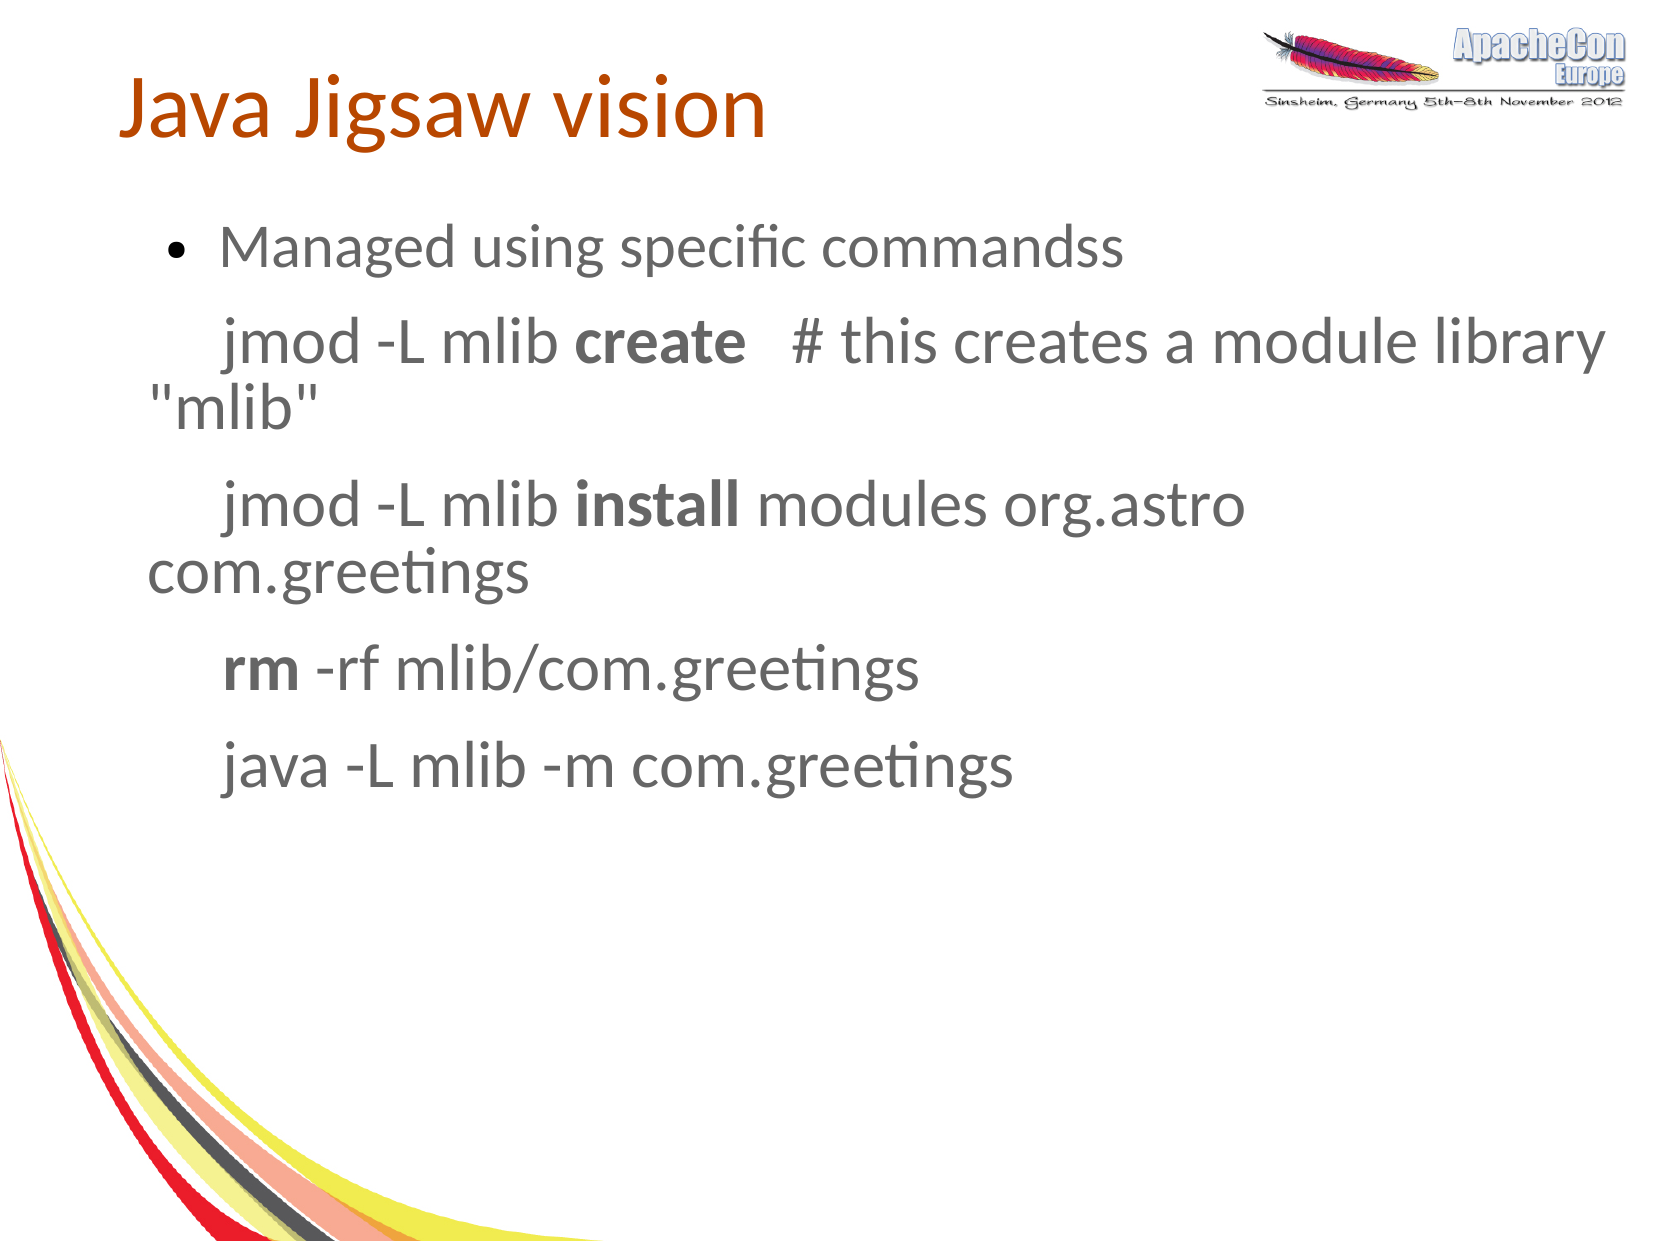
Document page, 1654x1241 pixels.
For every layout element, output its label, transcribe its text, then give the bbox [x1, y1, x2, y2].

picture [0, 0, 1654, 1241]
list Managed using specific commandss jmod -L mlib create # this creates a module library "mlib" jmod -L mlib install modules org.astro com.greetings rm -rf mlib/com.greetings java -L mlib -m com.greetings [147, 220, 1625, 1004]
title Java Jigsaw vision [59, 59, 1418, 171]
